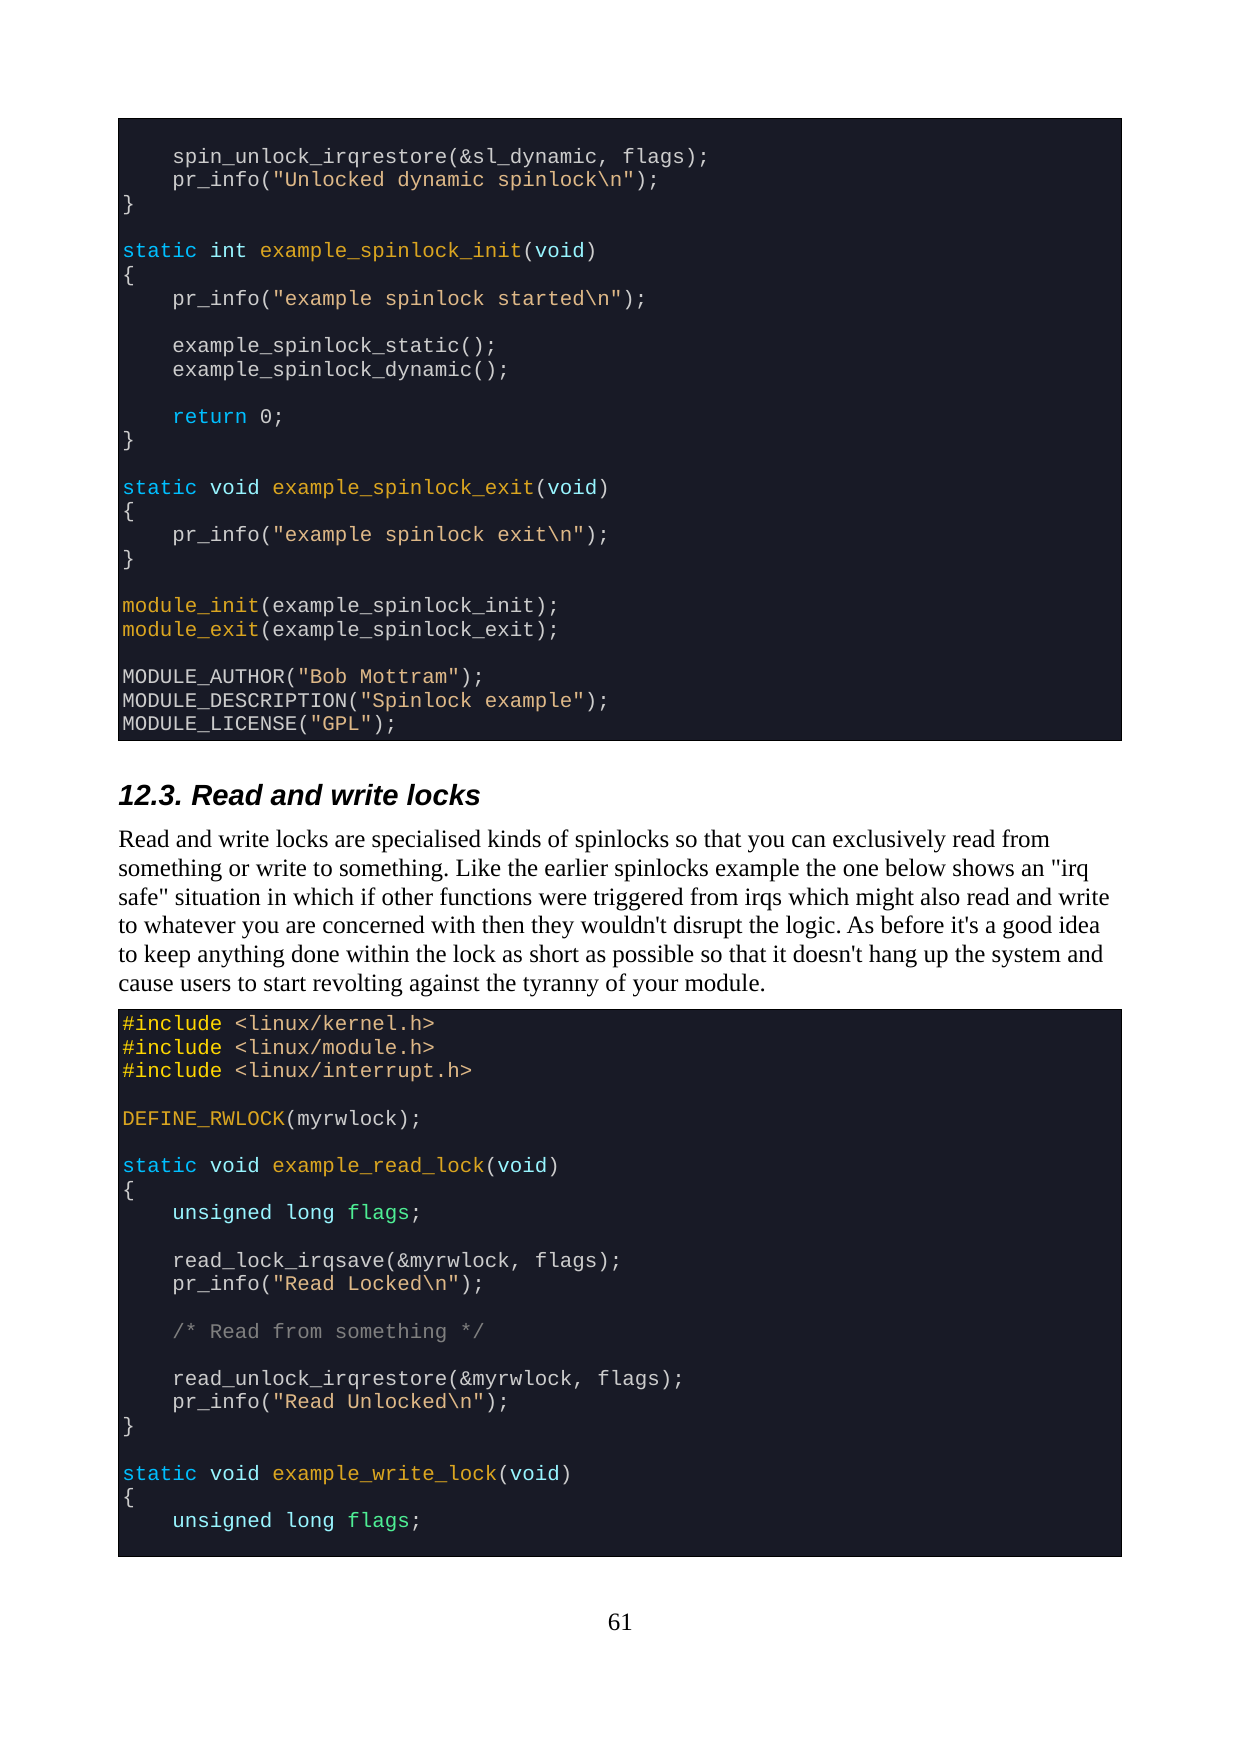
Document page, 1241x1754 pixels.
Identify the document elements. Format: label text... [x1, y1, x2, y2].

text { [119, 496, 1121, 520]
text static void example_write_lock(void) [119, 1458, 1121, 1482]
text static void example_read_lock(void) [119, 1151, 1121, 1175]
text { [119, 1175, 1121, 1198]
text read_unlock_irqrestore(&myrwlock, flags); [119, 1364, 1121, 1388]
text unsigned long flags; [119, 1506, 1121, 1529]
text read_lock_irqsave(&myrwlock, flags); [119, 1246, 1121, 1269]
text /* Read from something */ [119, 1317, 1121, 1340]
text unsigned long flags; [119, 1198, 1121, 1222]
text pr_info("Read Unlocked\n"); [119, 1388, 1121, 1411]
text MODULE_DESCRIPTION("Spinlock example"); [119, 686, 1121, 709]
text #include <linux/kernel.h> [119, 1010, 1121, 1033]
text MODULE_AUTHOR("Bob Mottram"); [119, 662, 1121, 686]
text pr_info("example spinlock exit\n"); [119, 520, 1121, 544]
text static void example_spinlock_exit(void) [119, 473, 1121, 496]
text module_init(example_spinlock_init); [119, 591, 1121, 615]
text pr_info("example spinlock started\n"); [119, 284, 1121, 307]
text pr_info("Read Locked\n"); [119, 1269, 1121, 1293]
text static int example_spinlock_init(void) [119, 236, 1121, 260]
text #include <linux/module.h> [119, 1033, 1121, 1057]
text } [119, 1411, 1121, 1435]
text { [119, 260, 1121, 284]
text module_exit(example_spinlock_exit); [119, 615, 1121, 638]
text } [119, 189, 1121, 213]
text #include <linux/interrupt.h> [119, 1057, 1121, 1080]
text } [119, 544, 1121, 567]
text pr_info("Unlocked dynamic spinlock\n"); [119, 165, 1121, 189]
text { [119, 1482, 1121, 1506]
text DEFINE_RWLOCK(myrwlock); [119, 1104, 1121, 1127]
text return 0; [119, 402, 1121, 426]
text } [119, 426, 1121, 449]
text example_spinlock_static(); [119, 331, 1121, 354]
text Read and write locks are specialised kinds of spinlocks so that you can exclusively read from something or write to something. Like the earlier spinlocks example the one below shows an "irq safe" situation in which if other functions were triggered from irqs which might also read and write to whatever you are concerned with then they wouldn't disrupt the logic. As before it's a good idea to keep anything done within the lock as short as possible so that it doesn't hang up the system and cause users to start revolting against the tyranny of your module. [118, 824, 1122, 997]
text spin_unlock_irqrestore(&sl_dynamic, flags); [119, 142, 1121, 165]
text MODULE_LICENSE("GPL"); [119, 709, 1121, 740]
text example_spinlock_dynamic(); [119, 354, 1121, 378]
subtitle Read and write locks [118, 778, 1122, 812]
